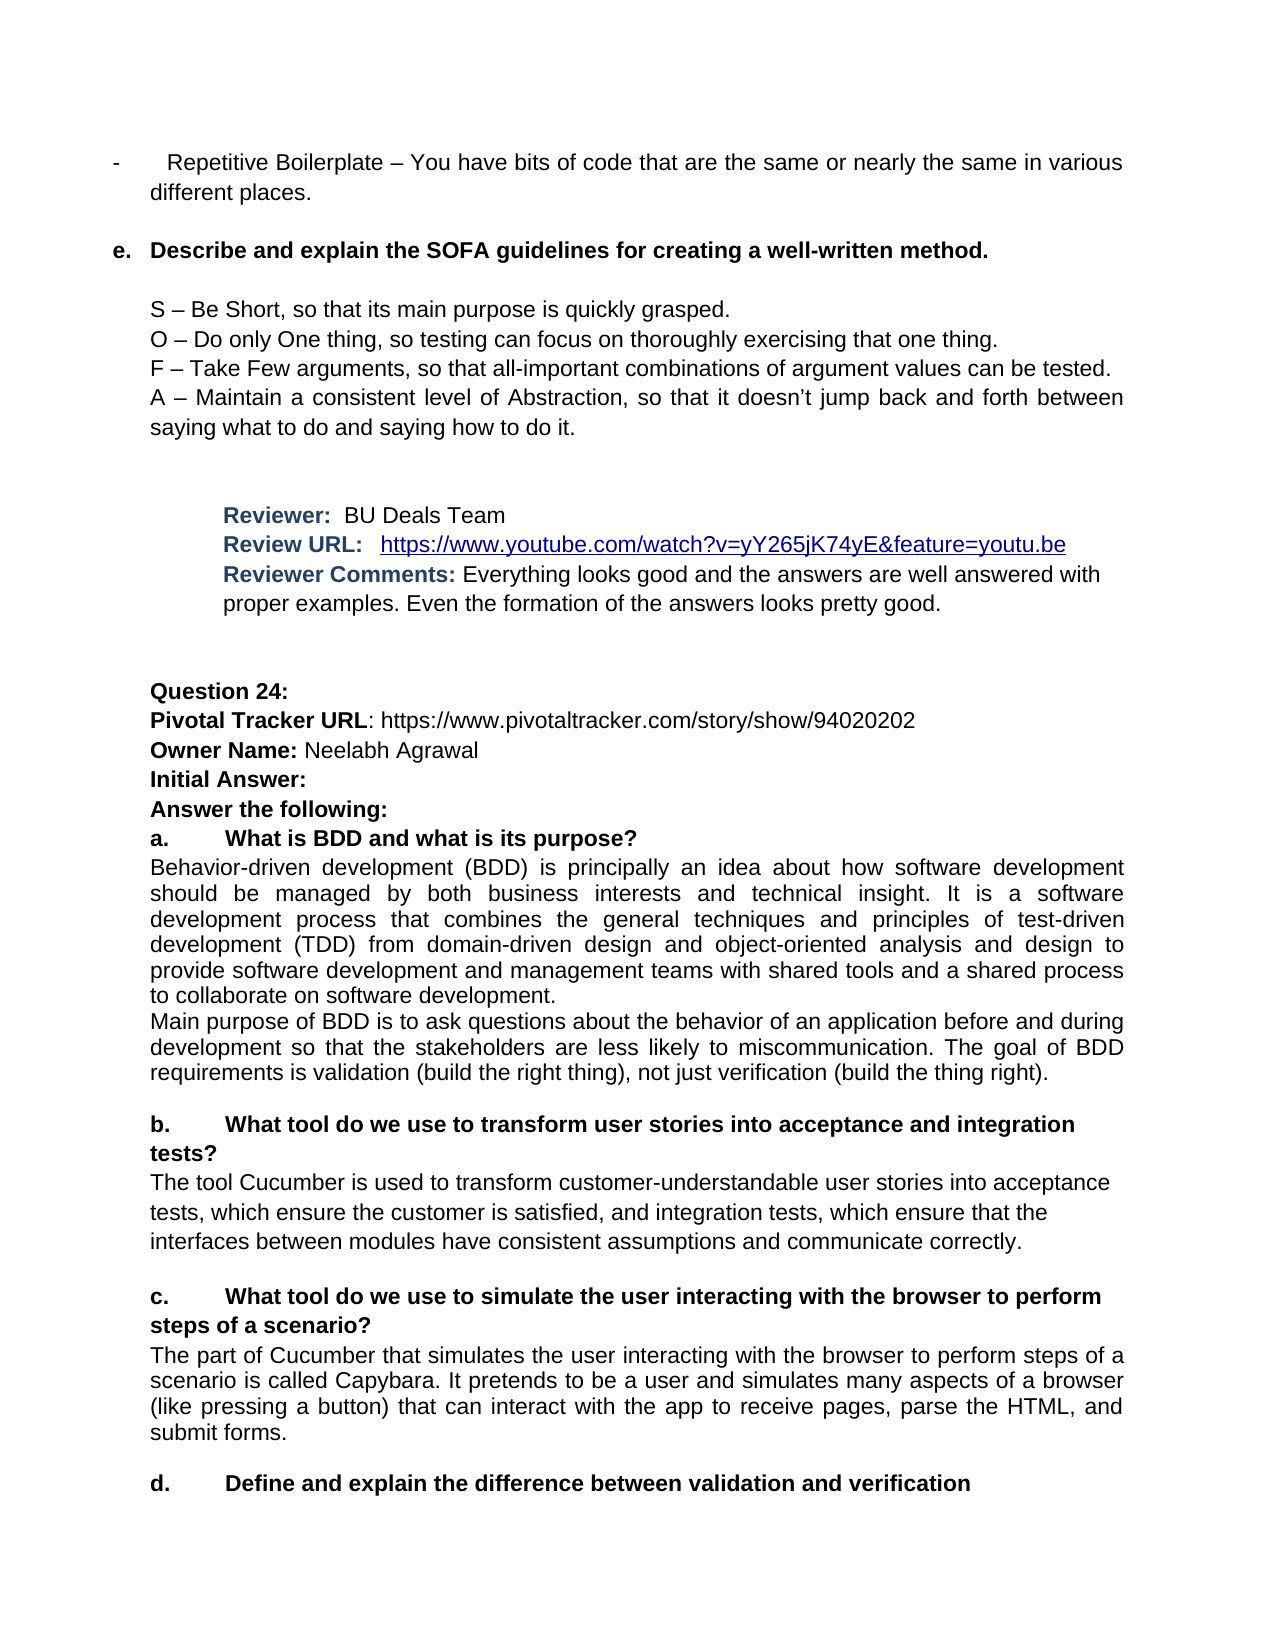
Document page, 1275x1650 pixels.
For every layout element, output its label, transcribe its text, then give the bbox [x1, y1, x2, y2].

text - Repetitive Boilerplate – You have bits of code that are the same or nearly the same in various different places. [112, 150, 1125, 205]
text a. What is BDD and what is its purpose? [150, 826, 1125, 851]
text O – Do only One thing, so testing can focus on thoroughly exercising that one thing. [150, 326, 1125, 352]
text S – Be Short, so that its main purpose is quickly grasped. [150, 297, 1125, 322]
text Reviewer: BU Deals Team [223, 502, 1125, 528]
text Question 24: [150, 679, 1125, 704]
text A – Maintain a consistent level of Abstraction, so that it doesn’t jump back and forth between saying what to do and saying how to do it. [150, 385, 1125, 440]
text c. What tool do we use to simulate the user interacting with the browser to perform steps of a scenario? [150, 1284, 1125, 1339]
text The part of Cucumber that simulates the user interacting with the browser to perform steps of a scenario is called Capybara. It pretends to be a user and simulates many aspects of a browser (like pressing a button) that can interact with the app to receive pages, parse the HTML, and submit forms. [150, 1342, 1125, 1445]
text Main purpose of BDD is to ask questions about the behavior of an application before and during development so that the stakeholders are less likely to miscommunication. The goal of BDD requirements is validation (build the right thing), not just verification (build the thing right). [150, 1009, 1125, 1086]
text Initial Answer: [150, 767, 1125, 792]
text Behavior-driven development (BDD) is principally an idea about how software development should be managed by both business interests and technical insight. It is a software development process that combines the general techniques and principles of test-driven development (TDD) from domain-driven design and object-oriented analysis and design to provide software development and management teams with shared tools and a shared process to collaborate on software development. [150, 855, 1125, 1009]
text d. Define and explain the difference between validation and verification [150, 1471, 1125, 1496]
text Review URL: https://www.youtube.com/watch?v=yY265jK74yE&feature=youtu.be [223, 532, 1125, 557]
text Reviewer Comments: Everything looks good and the answers are well answered with proper examples. Even the formation of the answers looks pretty good. [223, 561, 1125, 616]
text b. What tool do we use to transform user stories into acceptance and integration tests? [150, 1111, 1125, 1166]
text Pivotal Tracker URL: https://www.pivotaltracker.com/story/show/94020202 [150, 708, 1125, 734]
text Answer the following: [150, 796, 1125, 822]
text e. Describe and explain the SOFA guidelines for creating a well-written method. [112, 238, 1125, 264]
text F – Take Few arguments, so that all-important combinations of argument values can be tested. [150, 356, 1125, 381]
text Owner Name: Neelabh Agrawal [150, 737, 1125, 763]
text The tool Cucumber is used to transform customer-understandable user stories into acceptance tests, which ensure the customer is satisfied, and integration tests, which ensure that the interfaces between modules have consistent assumptions and communicate correctly. [150, 1170, 1125, 1254]
